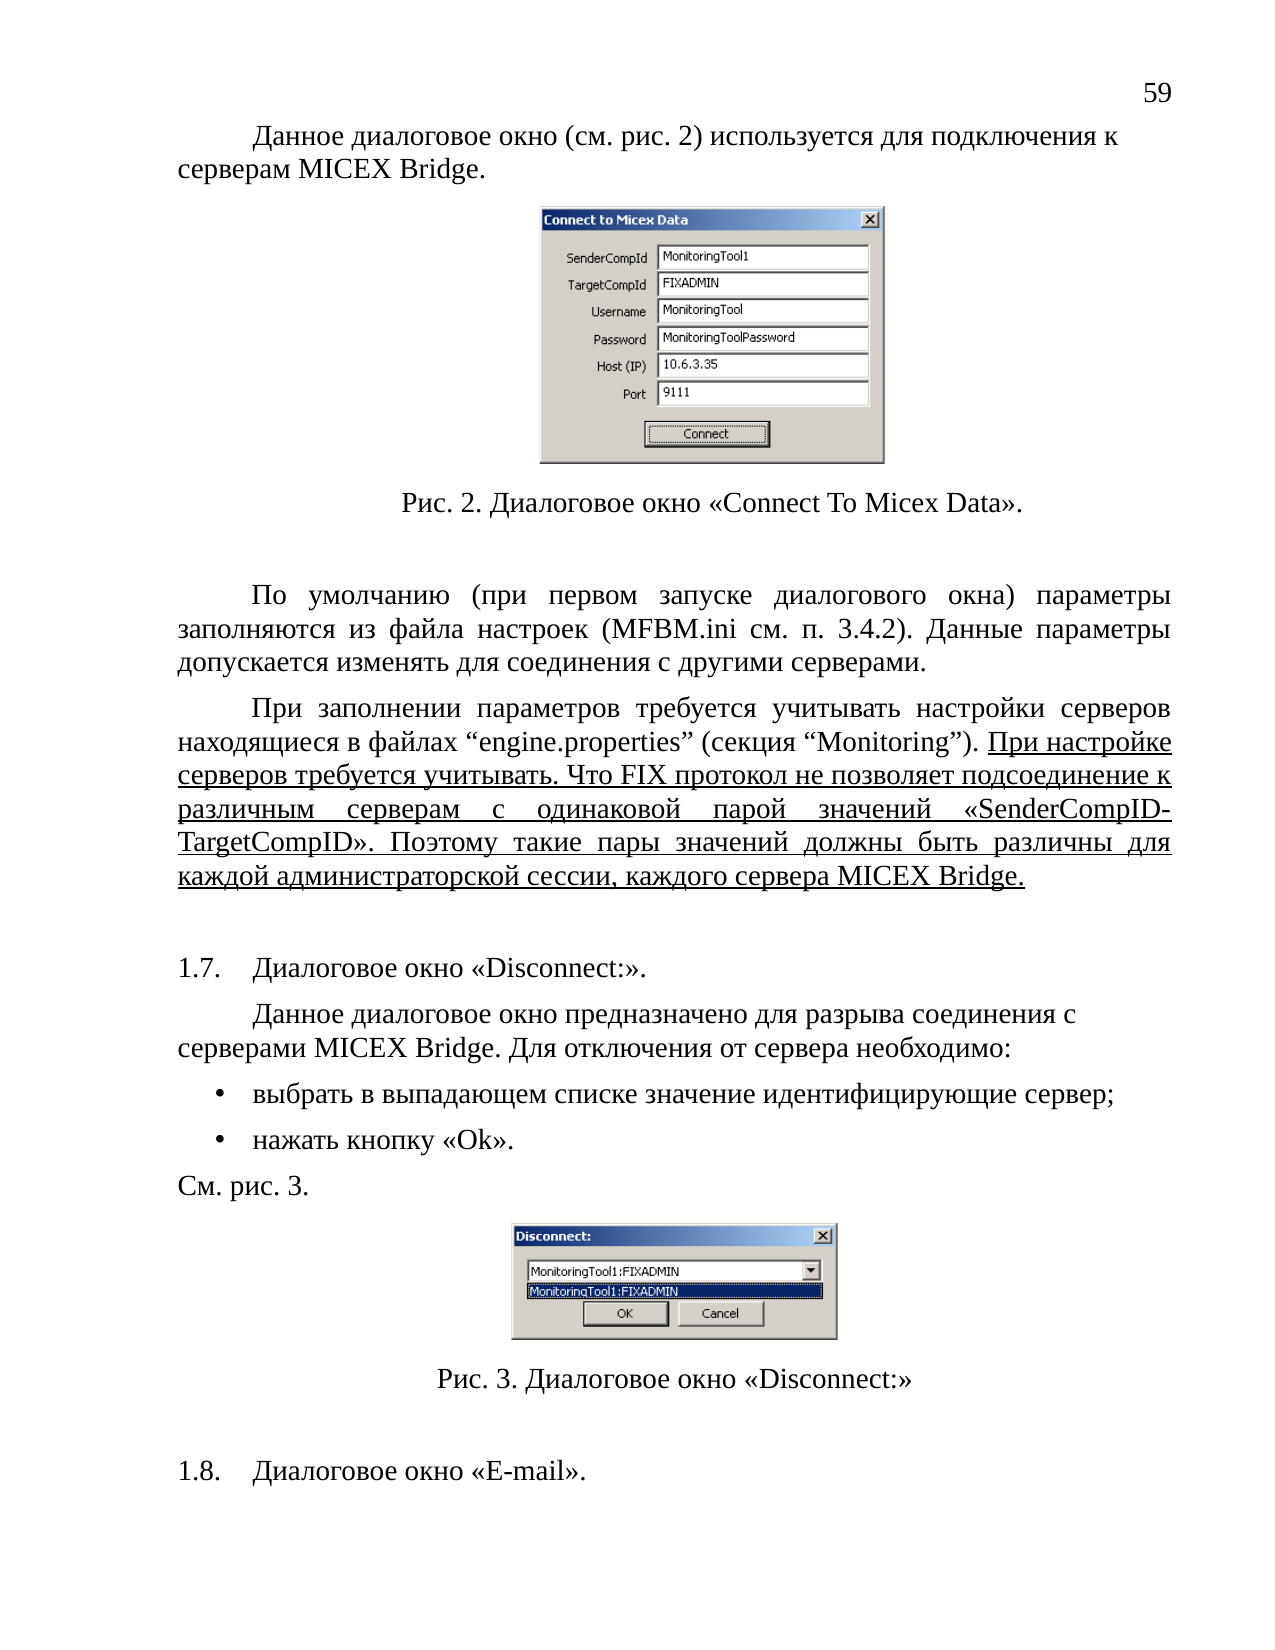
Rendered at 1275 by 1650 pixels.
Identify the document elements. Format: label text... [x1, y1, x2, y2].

text По умолчанию (при первом запуске диалогового окна) параметры заполняются из файла настроек (MFBM.ini см. п. 3.4.2). Данные параметры допускается изменять для соединения с другими серверами. [177, 577, 1172, 678]
list Диалоговое окно «E-mail». [177, 1453, 1172, 1487]
text различным серверам с одинаковой парой значений «SenderCompID- [177, 787, 1172, 820]
text каждой администраторской сессии, каждого сервера MICEX Bridge. [177, 855, 1172, 892]
text При заполнении параметров требуется учитывать настройки серверов находящиеся в файлах “engine.properties” (секция “Monitoring”). При настройке серверов требуется учитывать. Что FIX протокол не позволяет подсоединение к [177, 690, 1172, 786]
text Данное диалоговое окно (см. рис. 2) используется для подключения к серверам MICEX Bridge. [177, 118, 1172, 185]
picture [511, 1223, 838, 1340]
list Диалоговое окно «Disconnect:». [177, 950, 1172, 984]
picture [539, 206, 885, 464]
list нажать кнопку «Ok». [215, 1122, 1172, 1156]
text Рис. 2. Диалоговое окно «Connect To Micex Data». [177, 485, 1172, 519]
list выбрать в выпадающем списке значение идентифицирующие сервер; [215, 1076, 1172, 1109]
text Рис. 3. Диалоговое окно «Disconnect:» [177, 1361, 1172, 1394]
text См. рис. 3. [177, 1168, 1172, 1202]
text Данное диалоговое окно предназначено для разрыва соединения с серверами MICEX Bridge. Для отключения от сервера необходимо: [177, 996, 1172, 1063]
text TargetCompID». Поэтому такие пары значений должны быть различны для [177, 821, 1172, 854]
